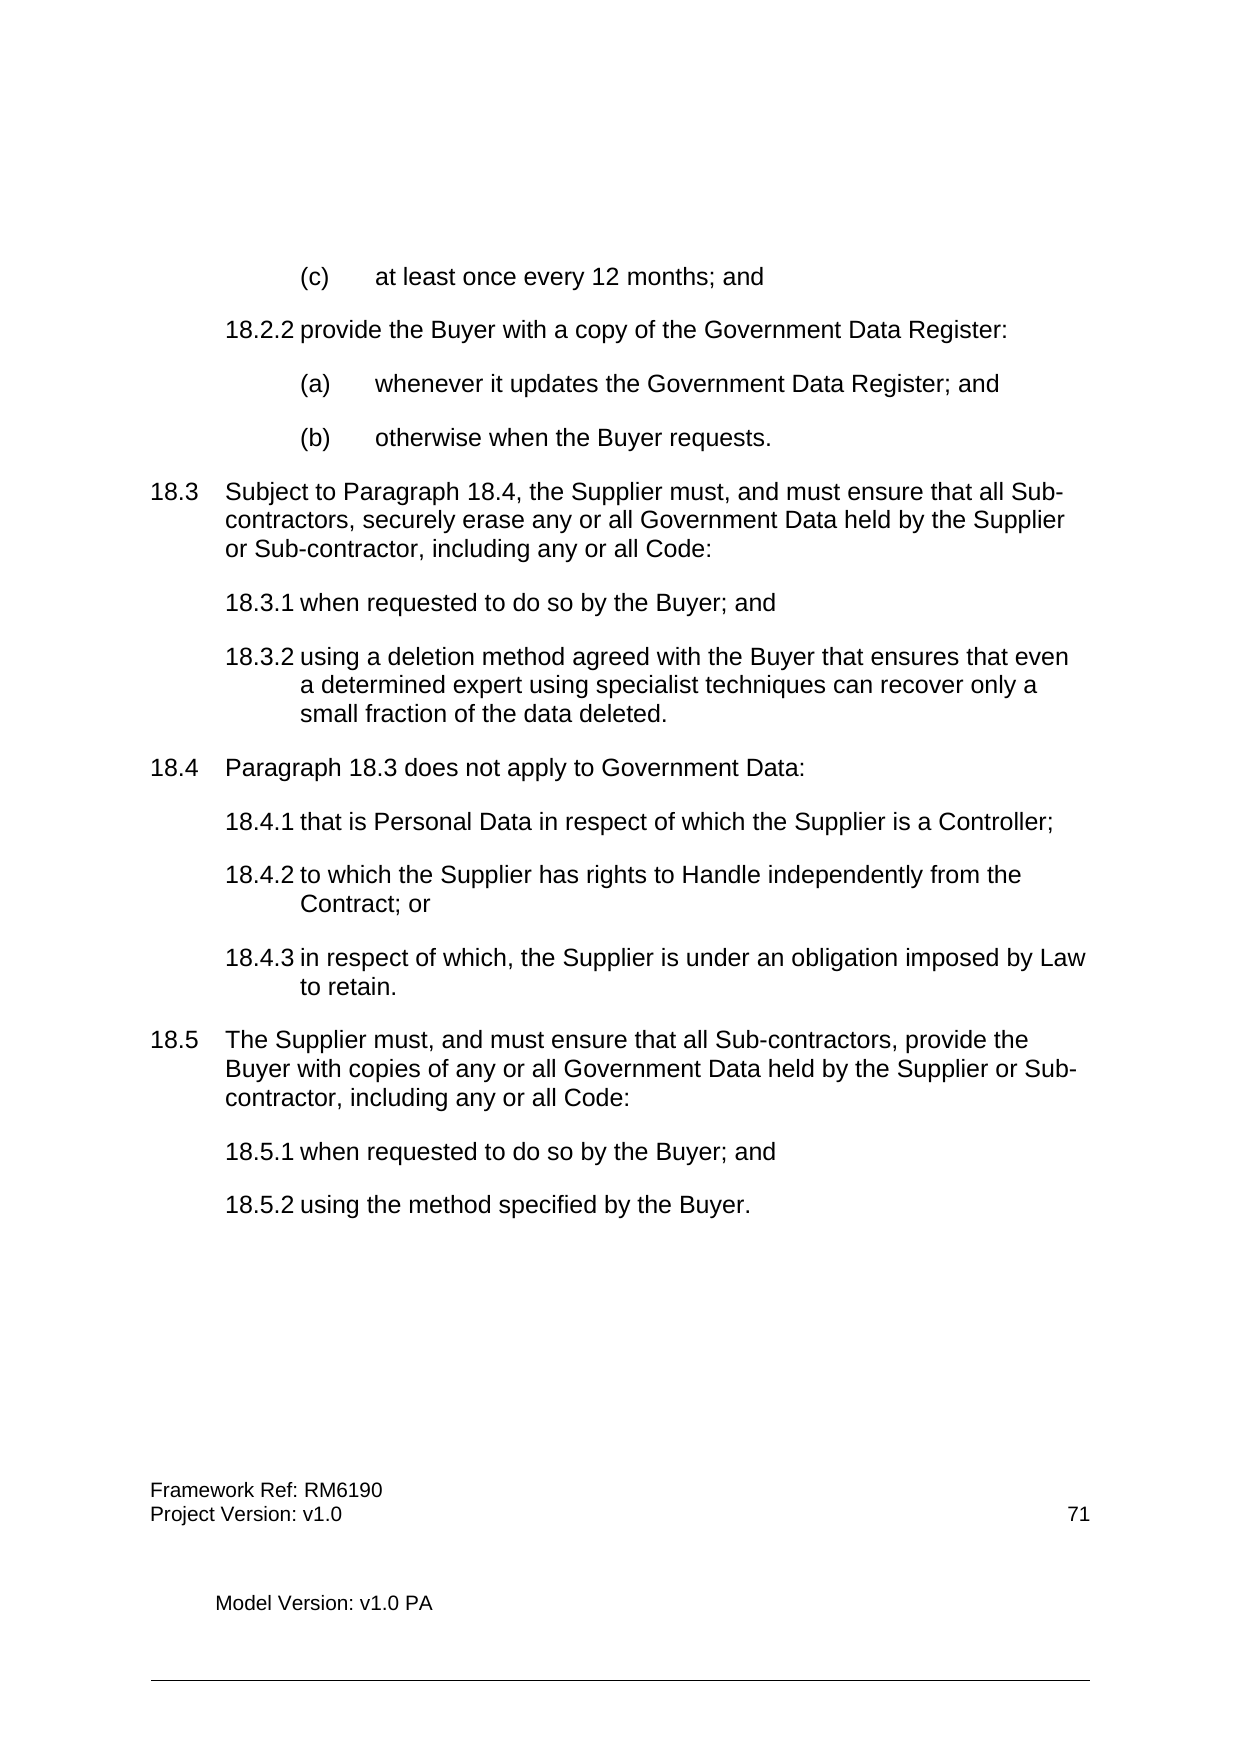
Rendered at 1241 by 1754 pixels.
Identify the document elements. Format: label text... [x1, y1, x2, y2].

list using the method specified by the Buyer. [225, 1191, 1090, 1219]
list The Supplier must, and must ensure that all Sub-contractors, provide the Buyer with copies of any or all Government Data held by the Supplier or Sub-contractor, including any or all Code: [150, 1026, 1090, 1112]
list when requested to do so by the Buyer; and [225, 588, 1090, 617]
list to which the Supplier has rights to Handle independently from the Contract; or [225, 861, 1090, 918]
list at least once every 12 months; and [300, 262, 1090, 291]
list otherwise when the Buyer requests. [300, 423, 1090, 452]
list provide the Buyer with a copy of the Government Data Register: [225, 316, 1090, 344]
list Paragraph 18.3 does not apply to Government Data: [150, 753, 1090, 782]
list using a deletion method agreed with the Buyer that ensures that even a determined expert using specialist techniques can recover only a small fraction of the data deleted. [225, 642, 1090, 728]
list in respect of which, the Supplier is under an obligation imposed by Law to retain. [225, 943, 1090, 1001]
list that is Personal Data in respect of which the Supplier is a Controller; [225, 807, 1090, 836]
list whenever it updates the Government Data Register; and [300, 369, 1090, 398]
list Subject to Paragraph 18.4, the Supplier must, and must ensure that all Sub-contractors, securely erase any or all Government Data held by the Supplier or Sub-contractor, including any or all Code: [150, 477, 1090, 563]
list when requested to do so by the Buyer; and [225, 1137, 1090, 1166]
